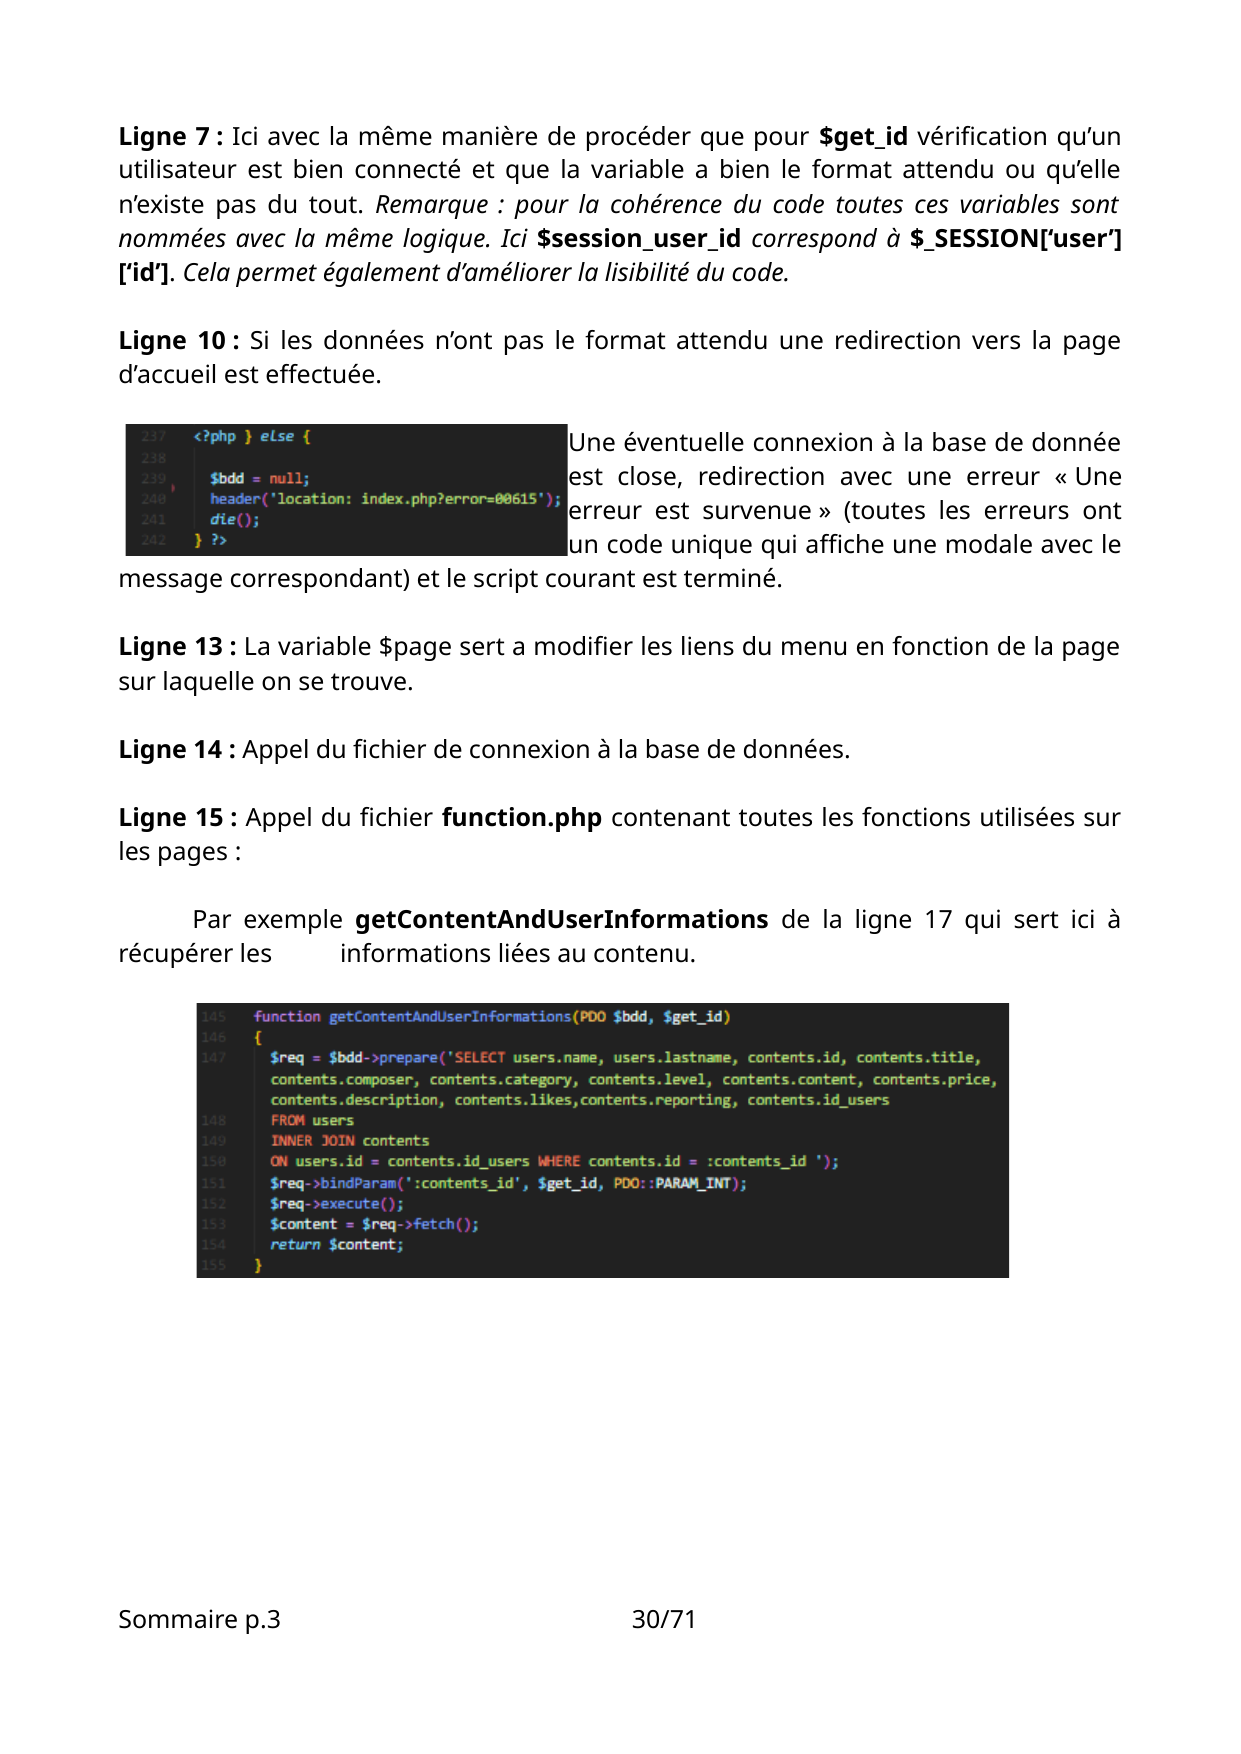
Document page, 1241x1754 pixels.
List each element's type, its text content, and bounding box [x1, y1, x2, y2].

text Par exemple getContentAndUserInformations de la ligne 17 qui sert ici à récupérer les informations liées au contenu. [118, 902, 1122, 970]
text Une éventuelle connexion à la base de donnée est close, redirection avec une erreur « Une erreur est survenue » (toutes les erreurs ont un code unique qui affiche une modale avec le message correspondant) et le script courant est terminé. [118, 425, 1122, 595]
text Ligne 10 : Si les données n’ont pas le format attendu une redirection vers la page d’accueil est effectuée. [118, 322, 1122, 391]
picture [125, 424, 568, 556]
text Ligne 7 : Ici avec la même manière de procéder que pour $get_id vérification qu’un utilisateur est bien connecté et que la variable a bien le format attendu ou qu’elle n’existe pas du tout. Remarque : pour la cohérence du code toutes ces variables sont nommées avec la même logique. Ici $session_user_id correspond à $_SESSION[‘user’][‘id’]. Cela permet également d’améliorer la lisibilité du code. [118, 118, 1122, 288]
text Ligne 15 : Appel du fichier function.php contenant toutes les fonctions utilisées sur les pages : [118, 799, 1122, 867]
text Ligne 14 : Appel du fichier de connexion à la base de données. [118, 731, 1122, 765]
picture [196, 1003, 1010, 1278]
text Ligne 13 : La variable $page sert a modifier les liens du menu en fonction de la page sur laquelle on se trouve. [118, 629, 1122, 697]
